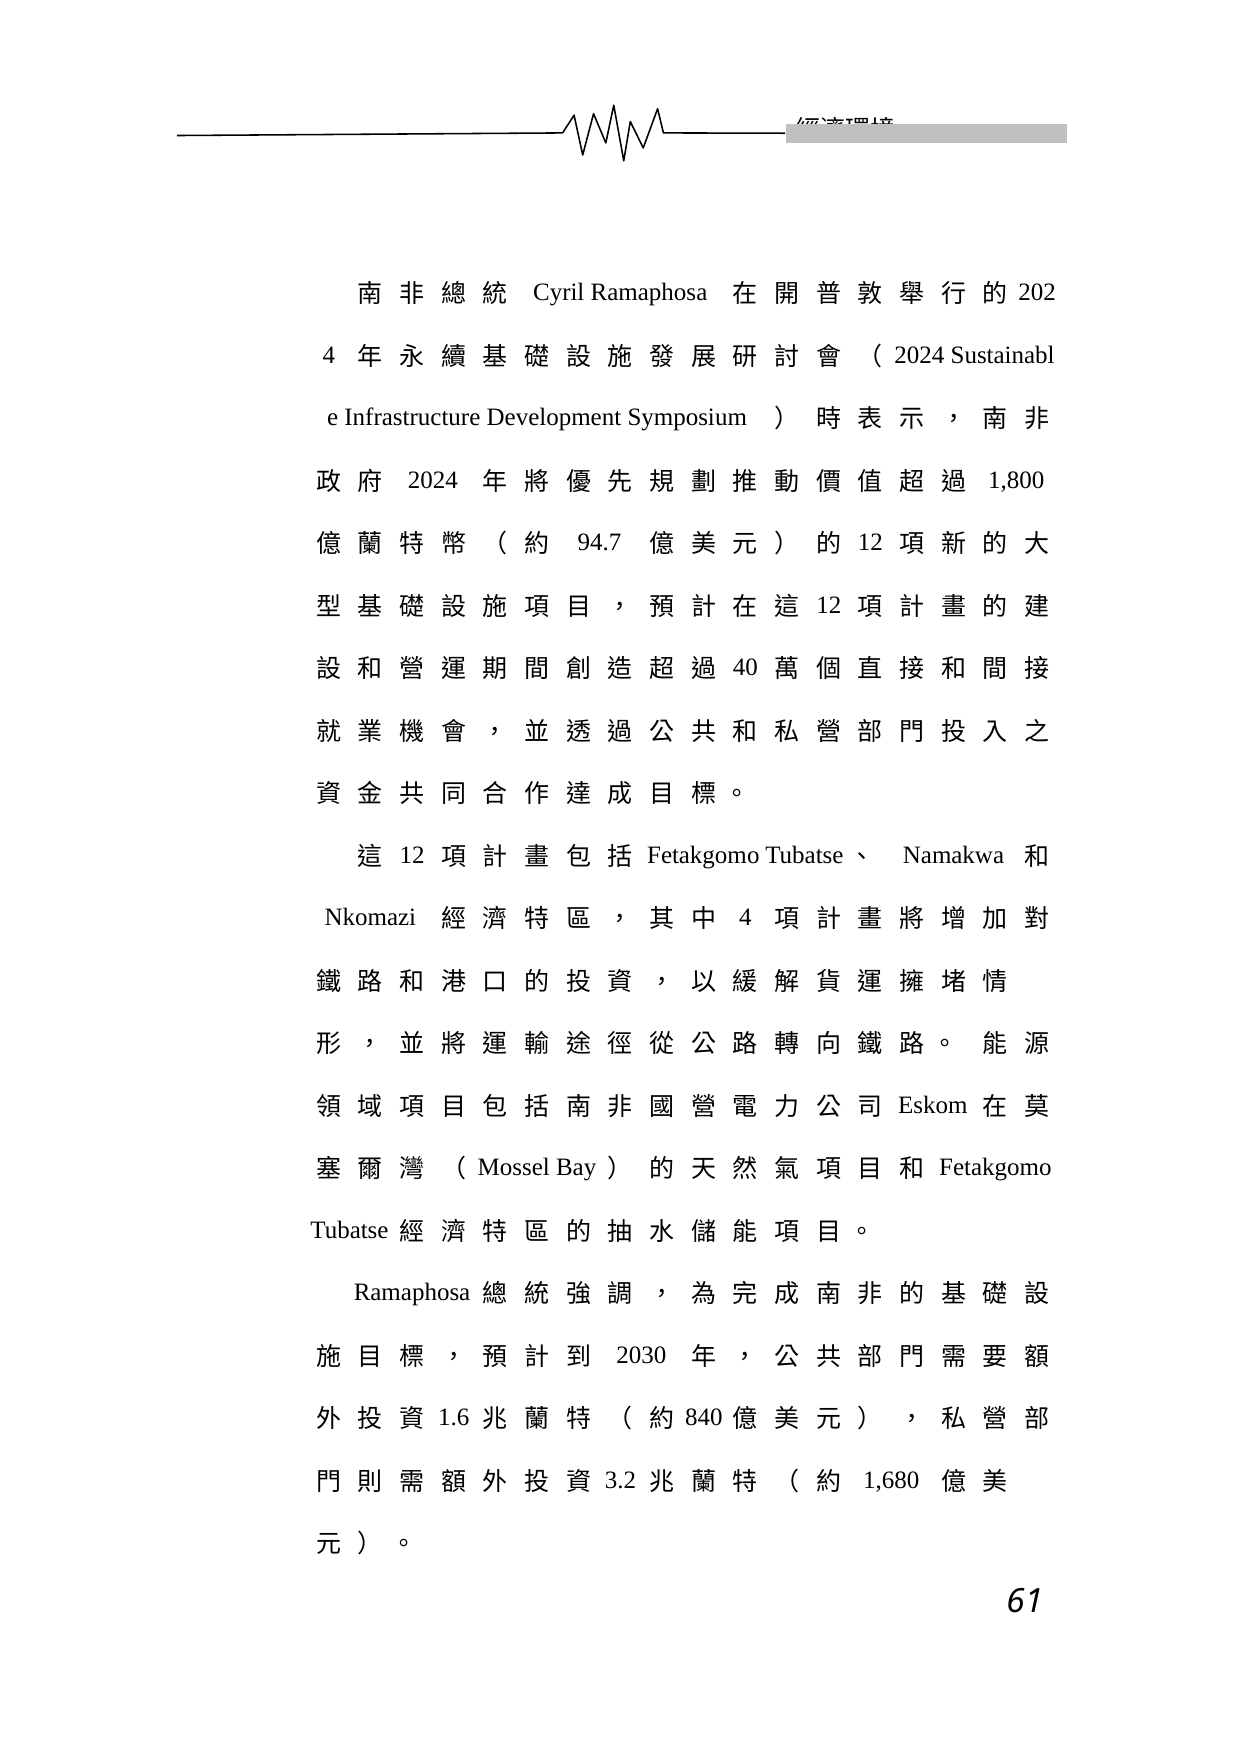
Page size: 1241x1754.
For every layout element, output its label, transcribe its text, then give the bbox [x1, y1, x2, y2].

text 這12項計畫包括Fetakgomo Tubatse、Namakwa和Nkomazi經濟特區，其中4項計畫將增加對鐵路和港口的投資，以緩解貨運擁堵情形，並將運輸途徑從公路轉向鐵路。能源領域項目包括南非國營電力公司Eskom在莫塞爾灣（Mossel Bay）的天然氣項目和Fetakgomo Tubatse經濟特區的抽水儲能項目。 [281, 813, 1058, 1250]
text Ramaphosa總統強調，為完成南非的基礎設施目標，預計到2030年，公共部門需要額外投資1.6兆蘭特（約840億美元），私營部門則需額外投資3.2兆蘭特（約1,680億美元）。 [281, 1250, 1058, 1563]
text 南非總統Cyril Ramaphosa在開普敦舉行的2024年永續基礎設施發展研討會（2024 Sustainable Infrastructure Development Symposium）時表示，南非政府2024年將優先規劃推動價值超過1,800億蘭特幣（約94.7億美元）的12項新的大型基礎設施項目，預計在這12項計畫的建設和營運期間創造超過40萬個直接和間接就業機會，並透過公共和私營部門投入之資金共同合作達成目標。 [281, 250, 1058, 813]
